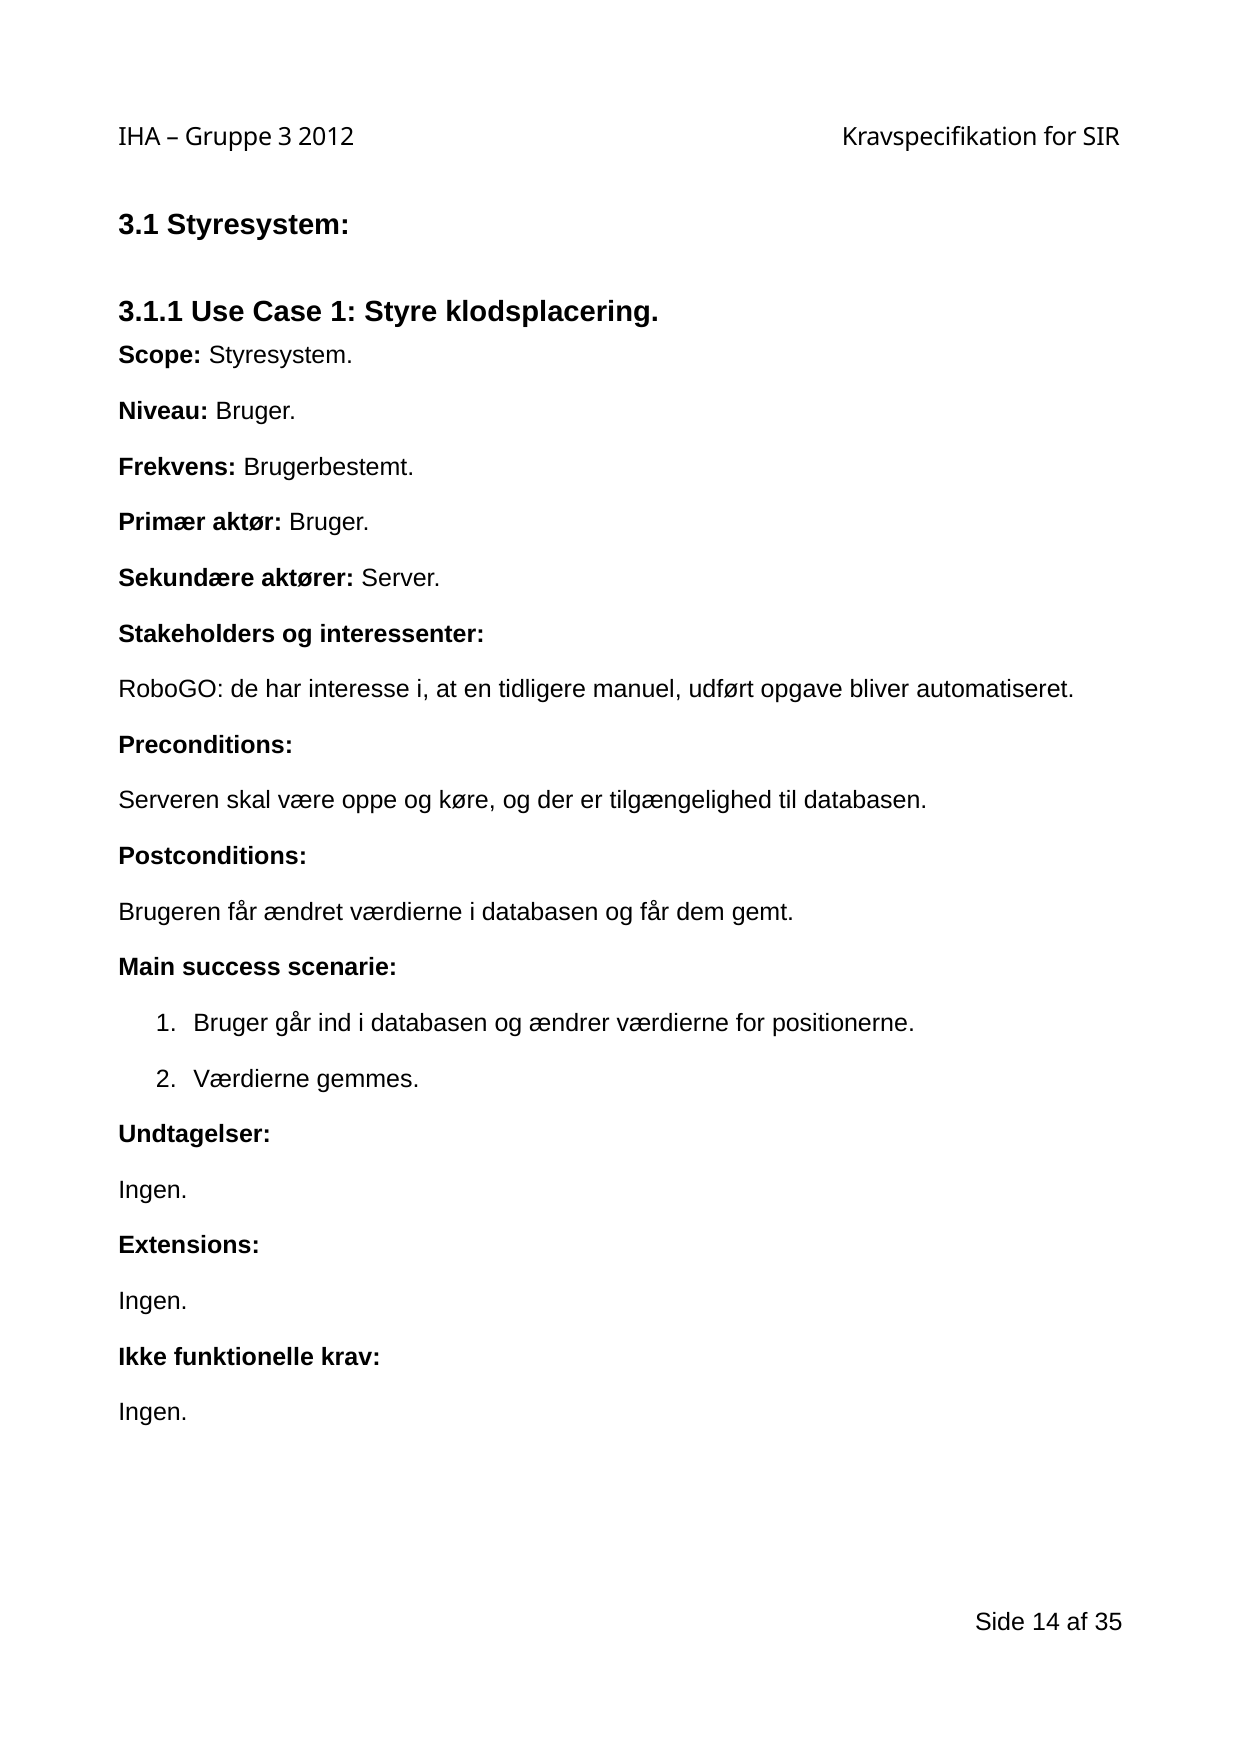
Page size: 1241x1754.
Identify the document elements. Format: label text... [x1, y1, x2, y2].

text Extensions: [118, 1231, 1122, 1259]
text Primær aktør: Bruger. [118, 507, 1122, 536]
text Ikke funktionelle krav: [118, 1342, 1122, 1371]
text Postconditions: [118, 841, 1122, 870]
list Værdierne gemmes. [156, 1064, 1122, 1092]
subtitle 3.1 Styresystem: [118, 207, 1122, 240]
text Serveren skal være oppe og køre, og der er tilgængelighed til databasen. [118, 786, 1122, 814]
text Stakeholders og interessenter: [118, 619, 1122, 647]
text Frekvens: Brugerbestemt. [118, 452, 1122, 481]
text Scope: Styresystem. [118, 341, 1122, 369]
text Ingen. [118, 1286, 1122, 1315]
text Sekundære aktører: Server. [118, 563, 1122, 592]
text Preconditions: [118, 730, 1122, 759]
text Brugeren får ændret værdierne i databasen og får dem gemt. [118, 897, 1122, 926]
text Ingen. [118, 1397, 1122, 1426]
text Niveau: Bruger. [118, 396, 1122, 425]
text Ingen. [118, 1175, 1122, 1204]
list Bruger går ind i databasen og ændrer værdierne for positionerne. [156, 1008, 1122, 1037]
text Main success scenarie: [118, 952, 1122, 981]
text RoboGO: de har interesse i, at en tidligere manuel, udført opgave bliver automatiseret. [118, 674, 1122, 703]
subtitle 3.1.1 Use Case 1: Styre klodsplacering. [118, 294, 1122, 328]
text Undtagelser: [118, 1119, 1122, 1148]
